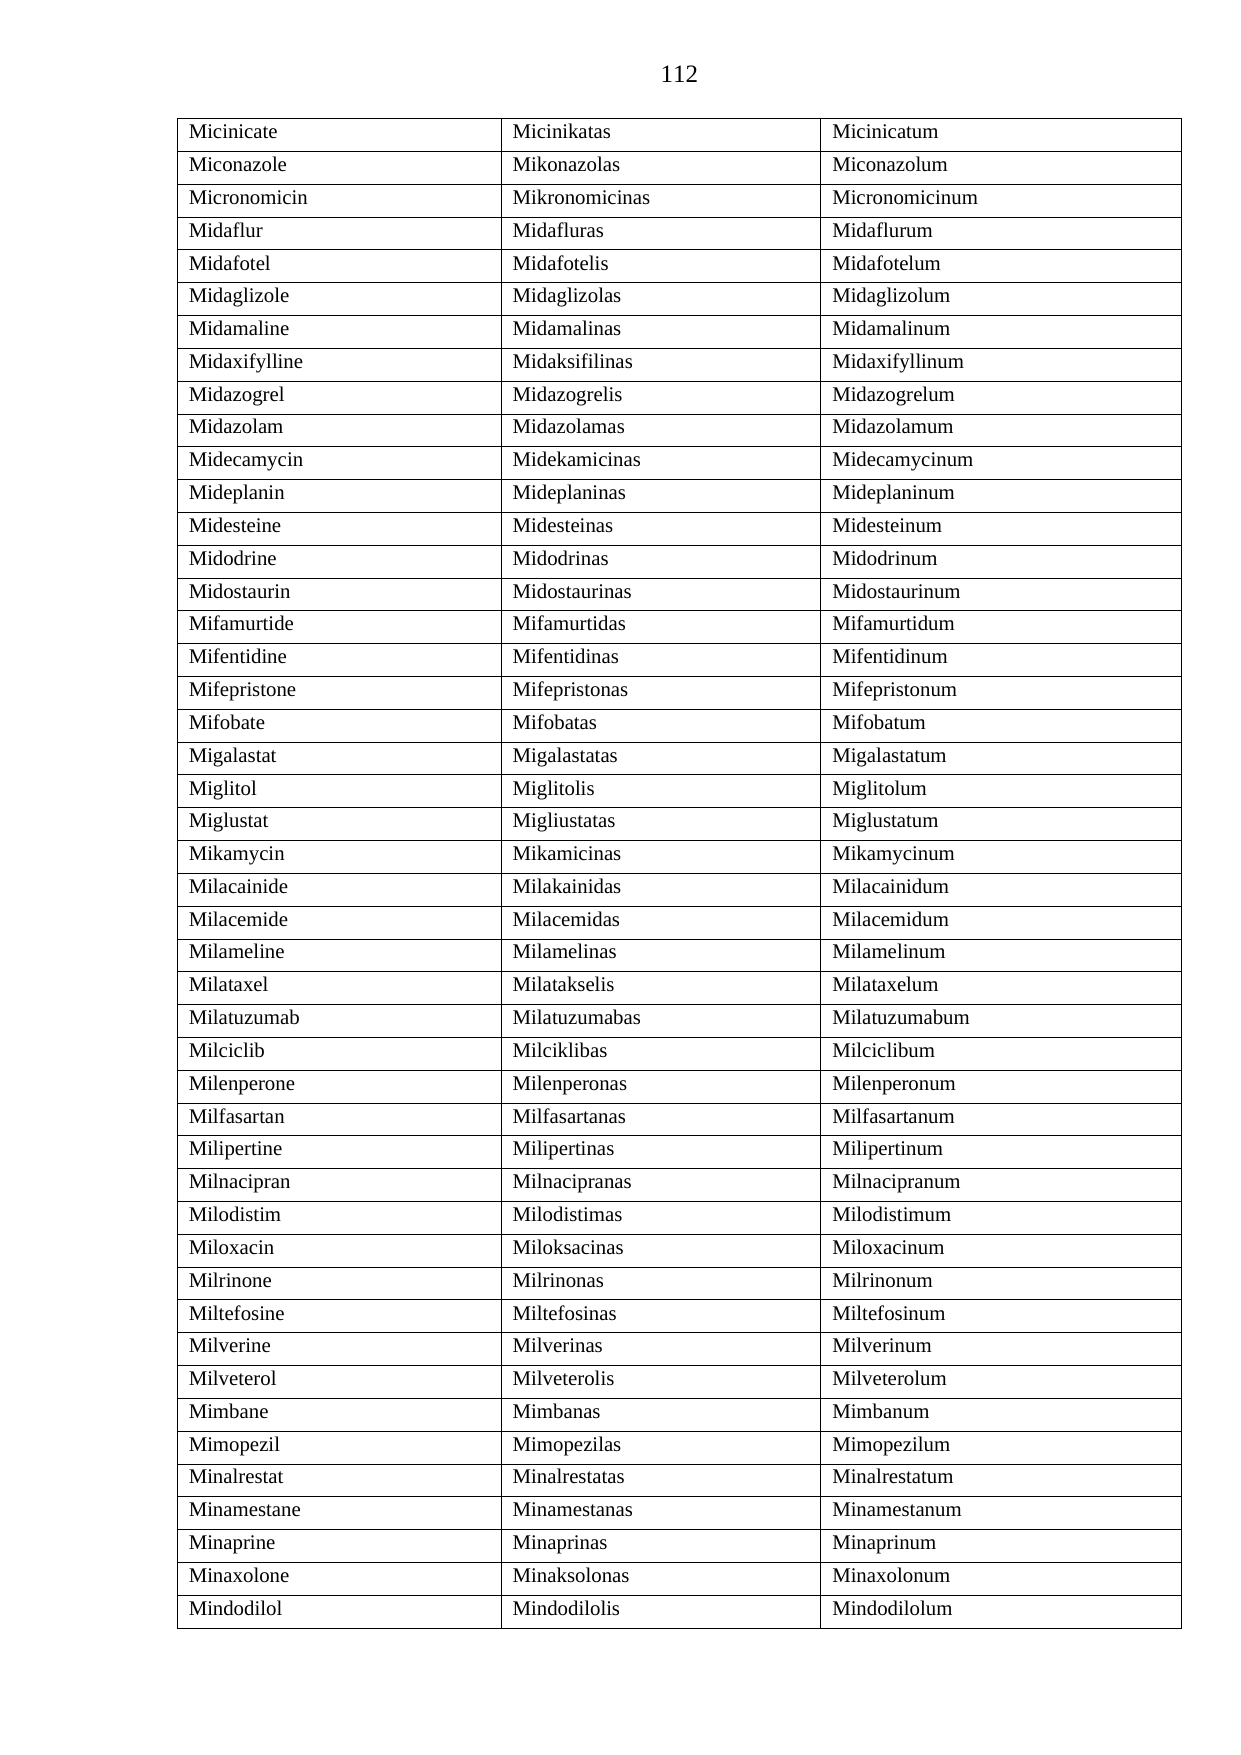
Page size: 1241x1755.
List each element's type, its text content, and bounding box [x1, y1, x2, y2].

table_cell Milataxel [178, 972, 501, 1004]
table_cell Mimbane [178, 1399, 501, 1431]
table_cell Midaglizole [178, 283, 501, 315]
table_cell Milenperone [178, 1071, 501, 1102]
table_cell Minaksolonas [502, 1563, 820, 1595]
table_cell Midaglizolas [502, 283, 820, 315]
table_cell Milveterolis [502, 1366, 820, 1398]
table_cell Milatuzumabas [502, 1005, 820, 1037]
table_cell Milnacipranum [821, 1169, 1181, 1201]
table_cell Minaxolonum [821, 1563, 1181, 1595]
table_cell Migliustatas [502, 808, 820, 840]
table_cell Miltefosine [178, 1300, 501, 1332]
table_cell Mindodilol [178, 1596, 501, 1627]
table_cell Migalastat [178, 743, 501, 774]
table_cell Minaprinas [502, 1530, 820, 1562]
table_cell Milodistimum [821, 1202, 1181, 1234]
table_cell Milenperonas [502, 1071, 820, 1102]
table_cell Midaflur [178, 218, 501, 249]
table_cell Minamestanum [821, 1497, 1181, 1529]
table_cell Mifepristonas [502, 677, 820, 709]
table_cell Midekamicinas [502, 447, 820, 479]
table_cell Milacemidas [502, 907, 820, 938]
table_cell Milacemide [178, 907, 501, 938]
table_cell Miconazolum [821, 152, 1181, 184]
table_cell Milacemidum [821, 907, 1181, 938]
table_cell Micinicate [178, 119, 501, 151]
table_cell Mikamycinum [821, 841, 1181, 873]
table_cell Milipertine [178, 1136, 501, 1168]
table_cell Midafotelum [821, 250, 1181, 282]
table_cell Milciclib [178, 1038, 501, 1070]
table_cell Milacainidum [821, 874, 1181, 906]
table_cell Midaxifyllinum [821, 349, 1181, 381]
table_cell Milrinonas [502, 1268, 820, 1299]
table_cell Mideplanin [178, 480, 501, 512]
table_cell Midodrine [178, 546, 501, 577]
table_cell Minalrestat [178, 1465, 501, 1496]
table_cell Mifentidine [178, 644, 501, 676]
table_cell Mimopezilum [821, 1432, 1181, 1463]
table_cell Mindodilolis [502, 1596, 820, 1627]
table_cell Midaflurum [821, 218, 1181, 249]
table_cell Milciklibas [502, 1038, 820, 1070]
table_cell Mifobate [178, 710, 501, 742]
table_cell Mifepristonum [821, 677, 1181, 709]
table_cell Midazogrelum [821, 382, 1181, 413]
table_cell Micronomicinum [821, 185, 1181, 217]
table_cell Mifepristone [178, 677, 501, 709]
table_cell Mimopezilas [502, 1432, 820, 1463]
table_cell Miglitol [178, 775, 501, 807]
table_cell Mifobatas [502, 710, 820, 742]
table_cell Midecamycinum [821, 447, 1181, 479]
table_cell Milatuzumabum [821, 1005, 1181, 1037]
table_cell Migalastatas [502, 743, 820, 774]
table_cell Milnacipranas [502, 1169, 820, 1201]
table_cell Minalrestatas [502, 1465, 820, 1496]
table_cell Midazogrelis [502, 382, 820, 413]
table_cell Mifentidinum [821, 644, 1181, 676]
table_cell Milatakselis [502, 972, 820, 1004]
table_cell Milfasartanas [502, 1104, 820, 1135]
table_cell Mikamycin [178, 841, 501, 873]
table_cell Midostaurinum [821, 579, 1181, 610]
table_cell Mimopezil [178, 1432, 501, 1463]
table_cell Milrinone [178, 1268, 501, 1299]
table_cell Minalrestatum [821, 1465, 1181, 1496]
table_cell Midaglizolum [821, 283, 1181, 315]
table_cell Miltefosinas [502, 1300, 820, 1332]
table_cell Mifamurtidas [502, 611, 820, 643]
table_cell Midazolamas [502, 415, 820, 446]
table_cell Miloxacin [178, 1235, 501, 1267]
table_cell Milverine [178, 1333, 501, 1365]
table_cell Miglustat [178, 808, 501, 840]
table_cell Milverinas [502, 1333, 820, 1365]
table_cell Midazogrel [178, 382, 501, 413]
table_cell Minaprinum [821, 1530, 1181, 1562]
table_cell Mimbanum [821, 1399, 1181, 1431]
table_cell Milciclibum [821, 1038, 1181, 1070]
table_cell Milfasartanum [821, 1104, 1181, 1135]
table_cell Minamestanas [502, 1497, 820, 1529]
table_cell Miloxacinum [821, 1235, 1181, 1267]
table_cell Micronomicin [178, 185, 501, 217]
table_cell Mindodilolum [821, 1596, 1181, 1627]
table_cell Micinicatum [821, 119, 1181, 151]
table_cell Milfasartan [178, 1104, 501, 1135]
table_cell Mifentidinas [502, 644, 820, 676]
table_cell Mimbanas [502, 1399, 820, 1431]
table_cell Midesteinum [821, 513, 1181, 545]
table_cell Milipertinas [502, 1136, 820, 1168]
table_cell Milatuzumab [178, 1005, 501, 1037]
table_cell Mideplaninum [821, 480, 1181, 512]
table_cell Milodistim [178, 1202, 501, 1234]
table_cell Midazolamum [821, 415, 1181, 446]
table_cell Mifamurtidum [821, 611, 1181, 643]
table_cell Miglustatum [821, 808, 1181, 840]
table_cell Milveterol [178, 1366, 501, 1398]
table_cell Milenperonum [821, 1071, 1181, 1102]
table_cell Midamalinum [821, 316, 1181, 348]
table_cell Milipertinum [821, 1136, 1181, 1168]
table_cell Milrinonum [821, 1268, 1181, 1299]
table_cell Midecamycin [178, 447, 501, 479]
table_cell Midafotelis [502, 250, 820, 282]
table_cell Miglitolum [821, 775, 1181, 807]
table_cell Mikonazolas [502, 152, 820, 184]
table_cell Minaxolone [178, 1563, 501, 1595]
table_cell Midesteinas [502, 513, 820, 545]
table_cell Midesteine [178, 513, 501, 545]
table_cell Miconazole [178, 152, 501, 184]
table_cell Mifamurtide [178, 611, 501, 643]
table_cell Mikronomicinas [502, 185, 820, 217]
table_cell Milameline [178, 940, 501, 971]
table_cell Milakainidas [502, 874, 820, 906]
table_cell Mifobatum [821, 710, 1181, 742]
table_cell Midostaurin [178, 579, 501, 610]
table_cell Midaxifylline [178, 349, 501, 381]
table_cell Milnacipran [178, 1169, 501, 1201]
table_cell Midamaline [178, 316, 501, 348]
table_cell Midazolam [178, 415, 501, 446]
table_cell Milamelinas [502, 940, 820, 971]
table_cell Milverinum [821, 1333, 1181, 1365]
table_cell Midafluras [502, 218, 820, 249]
table_cell Midamalinas [502, 316, 820, 348]
table_cell Mikamicinas [502, 841, 820, 873]
table_cell Miltefosinum [821, 1300, 1181, 1332]
table_cell Milodistimas [502, 1202, 820, 1234]
table_cell Minamestane [178, 1497, 501, 1529]
table_cell Midodrinas [502, 546, 820, 577]
table_cell Midafotel [178, 250, 501, 282]
table_cell Milacainide [178, 874, 501, 906]
table_cell Midaksifilinas [502, 349, 820, 381]
table_cell Micinikatas [502, 119, 820, 151]
table_cell Migalastatum [821, 743, 1181, 774]
table_cell Midodrinum [821, 546, 1181, 577]
table_cell Midostaurinas [502, 579, 820, 610]
table_cell Mideplaninas [502, 480, 820, 512]
table_cell Milveterolum [821, 1366, 1181, 1398]
table_cell Minaprine [178, 1530, 501, 1562]
table_cell Miloksacinas [502, 1235, 820, 1267]
table_cell Miglitolis [502, 775, 820, 807]
table_cell Milataxelum [821, 972, 1181, 1004]
table_cell Milamelinum [821, 940, 1181, 971]
